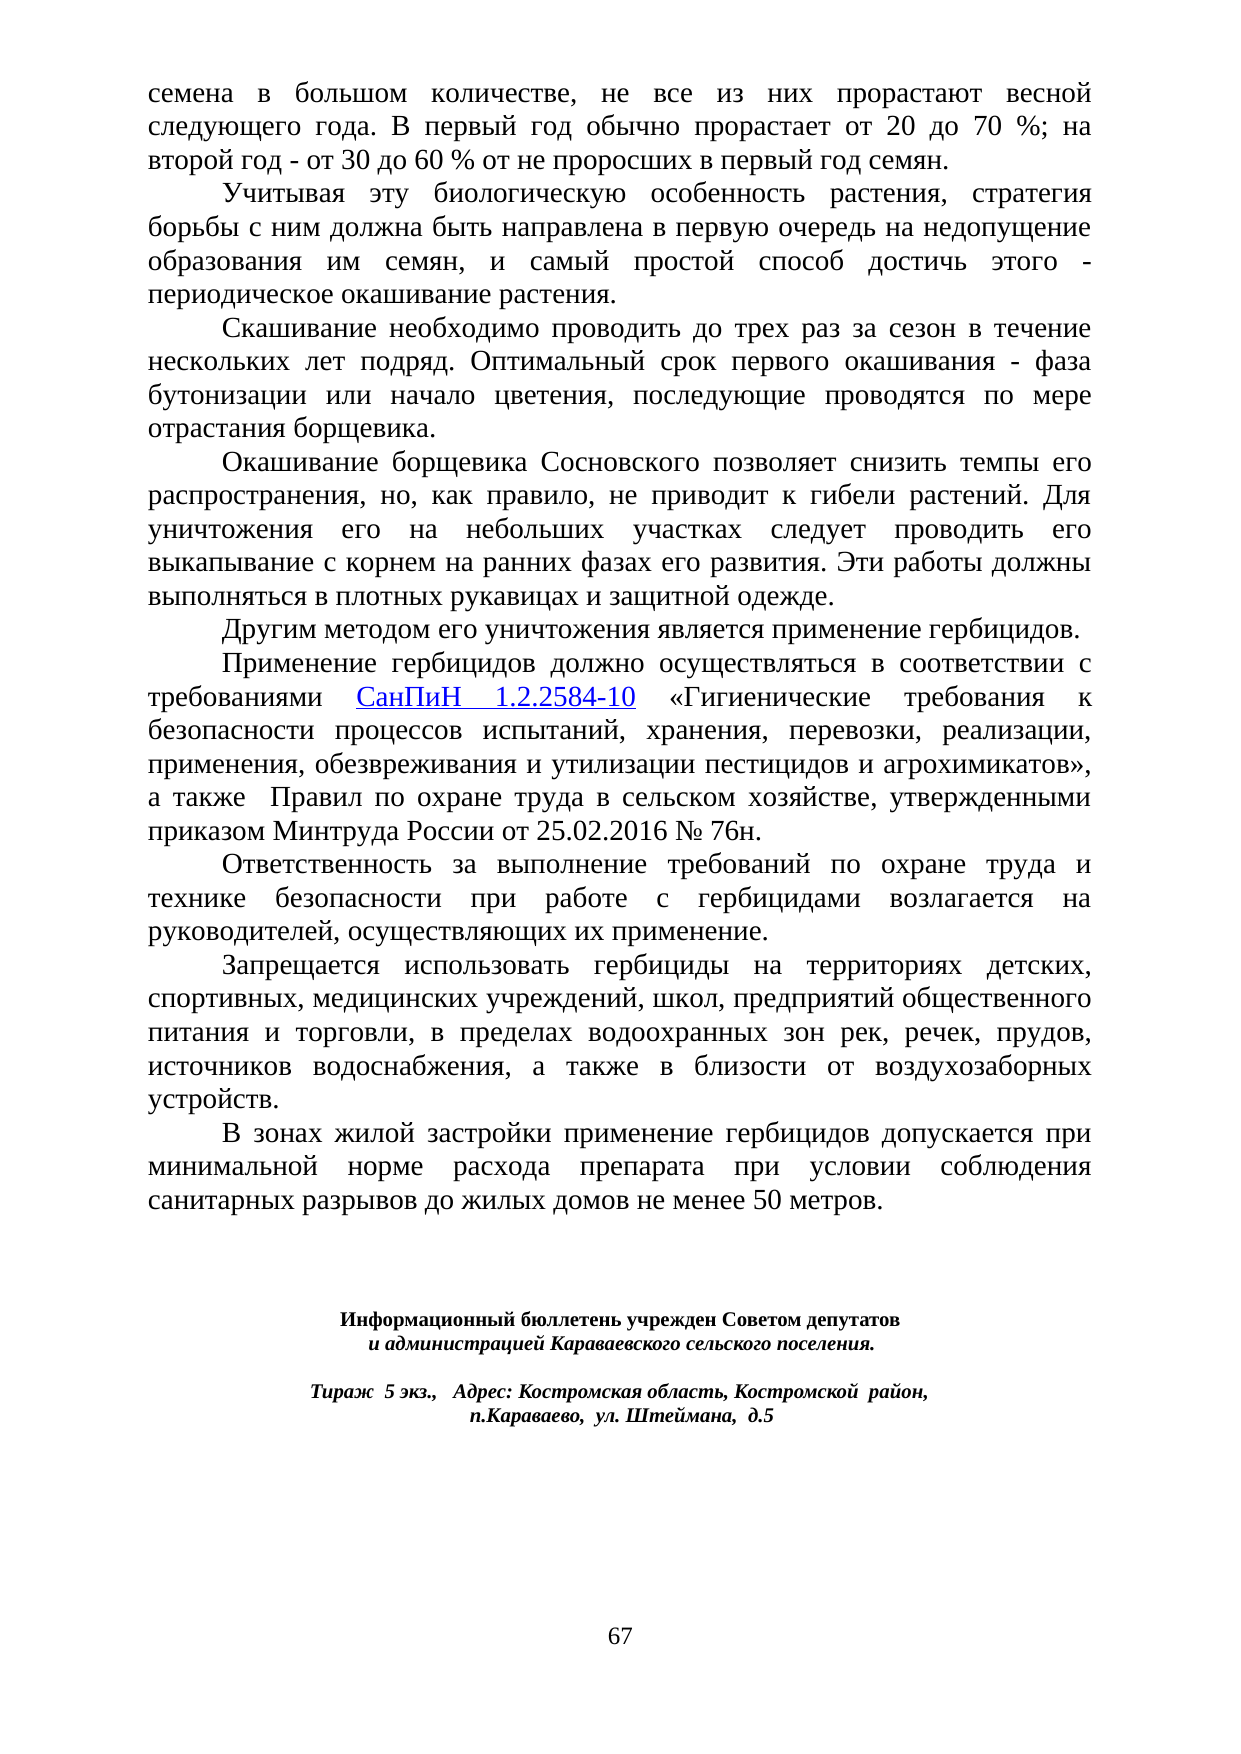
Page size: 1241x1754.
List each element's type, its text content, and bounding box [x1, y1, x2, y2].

text семена в большом количестве, не все из них прорастают весной следующего года. В первый год обычно прорастает от 20 до 70 %; на второй год - от 30 до 60 % от не проросших в первый год семян. [148, 75, 1092, 176]
text п.Караваево, ул. Штеймана, д.5 [148, 1403, 1092, 1427]
text Тираж 5 экз., Адрес: Костромская область, Костромской район, [148, 1379, 1092, 1403]
text Информационный бюллетень учрежден Советом депутатов [148, 1306, 1092, 1331]
text Окашивание борщевика Сосновского позволяет снизить темпы его распространения, но, как правило, не приводит к гибели растений. Для уничтожения его на небольших участках следует проводить его выкапывание с корнем на ранних фазах его развития. Эти работы должны выполняться в плотных рукавицах и защитной одежде. [148, 444, 1092, 612]
text Ответственность за выполнение требований по охране труда и технике безопасности при работе с гербицидами возлагается на руководителей, осуществляющих их применение. [148, 846, 1092, 947]
text Учитывая эту биологическую особенность растения, стратегия борьбы с ним должна быть направлена в первую очередь на недопущение образования им семян, и самый простой способ достичь этого - периодическое окашивание растения. [148, 176, 1092, 310]
text и администрацией Караваевского сельского поселения. [148, 1331, 1092, 1354]
text Другим методом его уничтожения является применение гербицидов. [148, 612, 1092, 645]
text Применение гербицидов должно осуществляться в соответствии с требованиями СанПиН 1.2.2584-10 «Гигиенические требования к безопасности процессов испытаний, хранения, перевозки, реализации, применения, обезвреживания и утилизации пестицидов и агрохимикатов», а также Правил по охране труда в сельском хозяйстве, утвержденными приказом Минтруда России от 25.02.2016 № 76н. [148, 645, 1092, 846]
text В зонах жилой застройки применение гербицидов допускается при минимальной норме расхода препарата при условии соблюдения санитарных разрывов до жилых домов не менее 50 метров. [148, 1115, 1092, 1215]
text Скашивание необходимо проводить до трех раз за сезон в течение нескольких лет подряд. Оптимальный срок первого окашивания - фаза бутонизации или начало цветения, последующие проводятся по мере отрастания борщевика. [148, 310, 1092, 444]
text Запрещается использовать гербициды на территориях детских, спортивных, медицинских учреждений, школ, предприятий общественного питания и торговли, в пределах водоохранных зон рек, речек, прудов, источников водоснабжения, а также в близости от воздухозаборных устройств. [148, 947, 1092, 1115]
